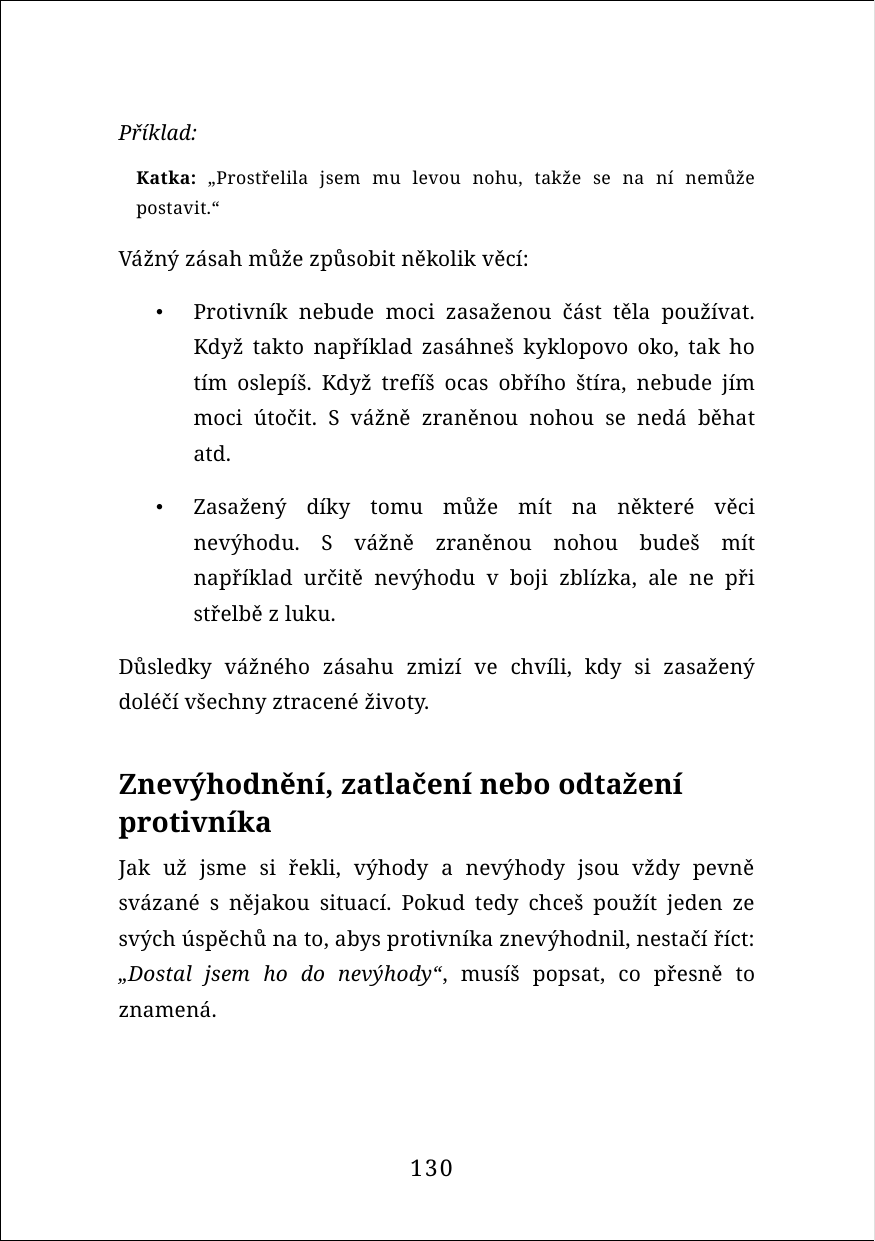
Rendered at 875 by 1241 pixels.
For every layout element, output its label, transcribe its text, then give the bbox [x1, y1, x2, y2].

text Příklad: [118, 118, 756, 147]
subtitle Znevýhodnění, zatlačení nebo odtažení protivníka [118, 764, 756, 841]
text Důsledky vážného zásahu zmizí ve chvíli, kdy si zasažený doléčí všechny ztracené životy. [118, 652, 756, 716]
list Protivník nebude moci zasaženou část těla používat. Když takto například zasáhneš kyklopovo oko, tak ho tím oslepíš. Když trefíš ocas obřího štíra, nebude jím moci útočit. S vážně zraněnou nohou se nedá běhat atd. [156, 297, 756, 467]
text Jak už jsme si řekli, výhody a nevýhody jsou vždy pevně svázané s nějakou situací. Pokud tedy chceš použít jeden ze svých úspěchů na to, abys protivníka znevýhodnil, nestačí říct: „Dostal jsem ho do nevýhody“, musíš popsat, co přesně to znamená. [118, 853, 756, 1023]
text Katka: „Prostřelila jsem mu levou nohu, takže se na ní nemůže postavit.“ [136, 166, 756, 220]
list Zasažený díky tomu může mít na některé věci nevýhodu. S vážně zraněnou nohou budeš mít například určitě nevýhodu v boji zblízka, ale ne při střelbě z luku. [156, 492, 756, 627]
text Vážný zásah může způsobit několik věcí: [118, 244, 756, 272]
